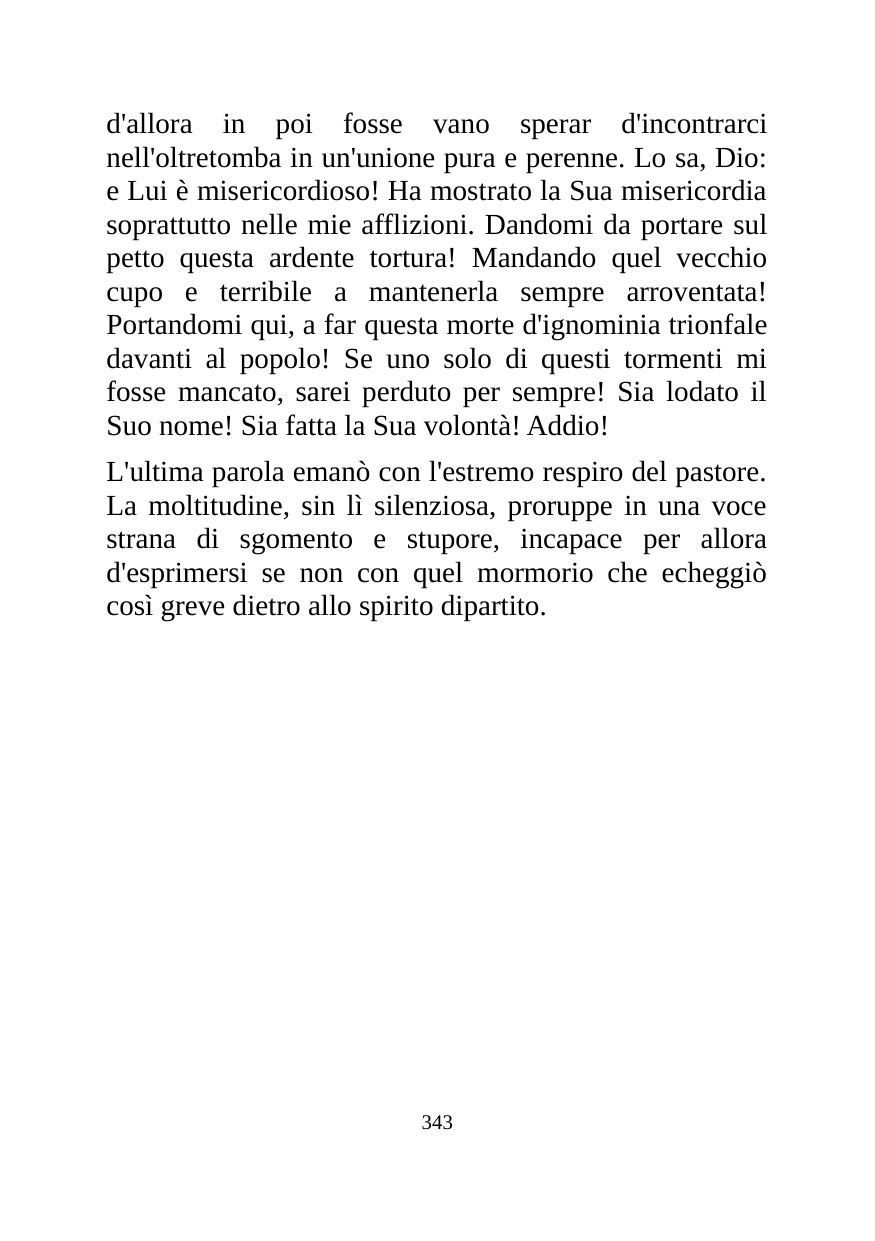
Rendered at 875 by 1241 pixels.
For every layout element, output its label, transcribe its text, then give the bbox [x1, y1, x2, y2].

text L'ultima parola emanò con l'estremo respiro del pastore. La moltitudine, sin lì silenziosa, proruppe in una voce strana di sgomento e stupore, incapace per allora d'esprimersi se non con quel mormorio che echeggiò così greve dietro allo spirito dipartito. [106, 454, 768, 622]
text d'allora in poi fosse vano sperar d'incontrarci nell'oltretomba in un'unione pura e perenne. Lo sa, Dio: e Lui è misericordioso! Ha mostrato la Sua misericordia soprattutto nelle mie afflizioni. Dandomi da portare sul petto questa ardente tortura! Mandando quel vecchio cupo e terribile a mantenerla sempre arroventata! Portandomi qui, a far questa morte d'ignominia trionfale davanti al popolo! Se uno solo di questi tormenti mi fosse mancato, sarei perduto per sempre! Sia lodato il Suo nome! Sia fatta la Sua volontà! Addio! [106, 106, 768, 442]
